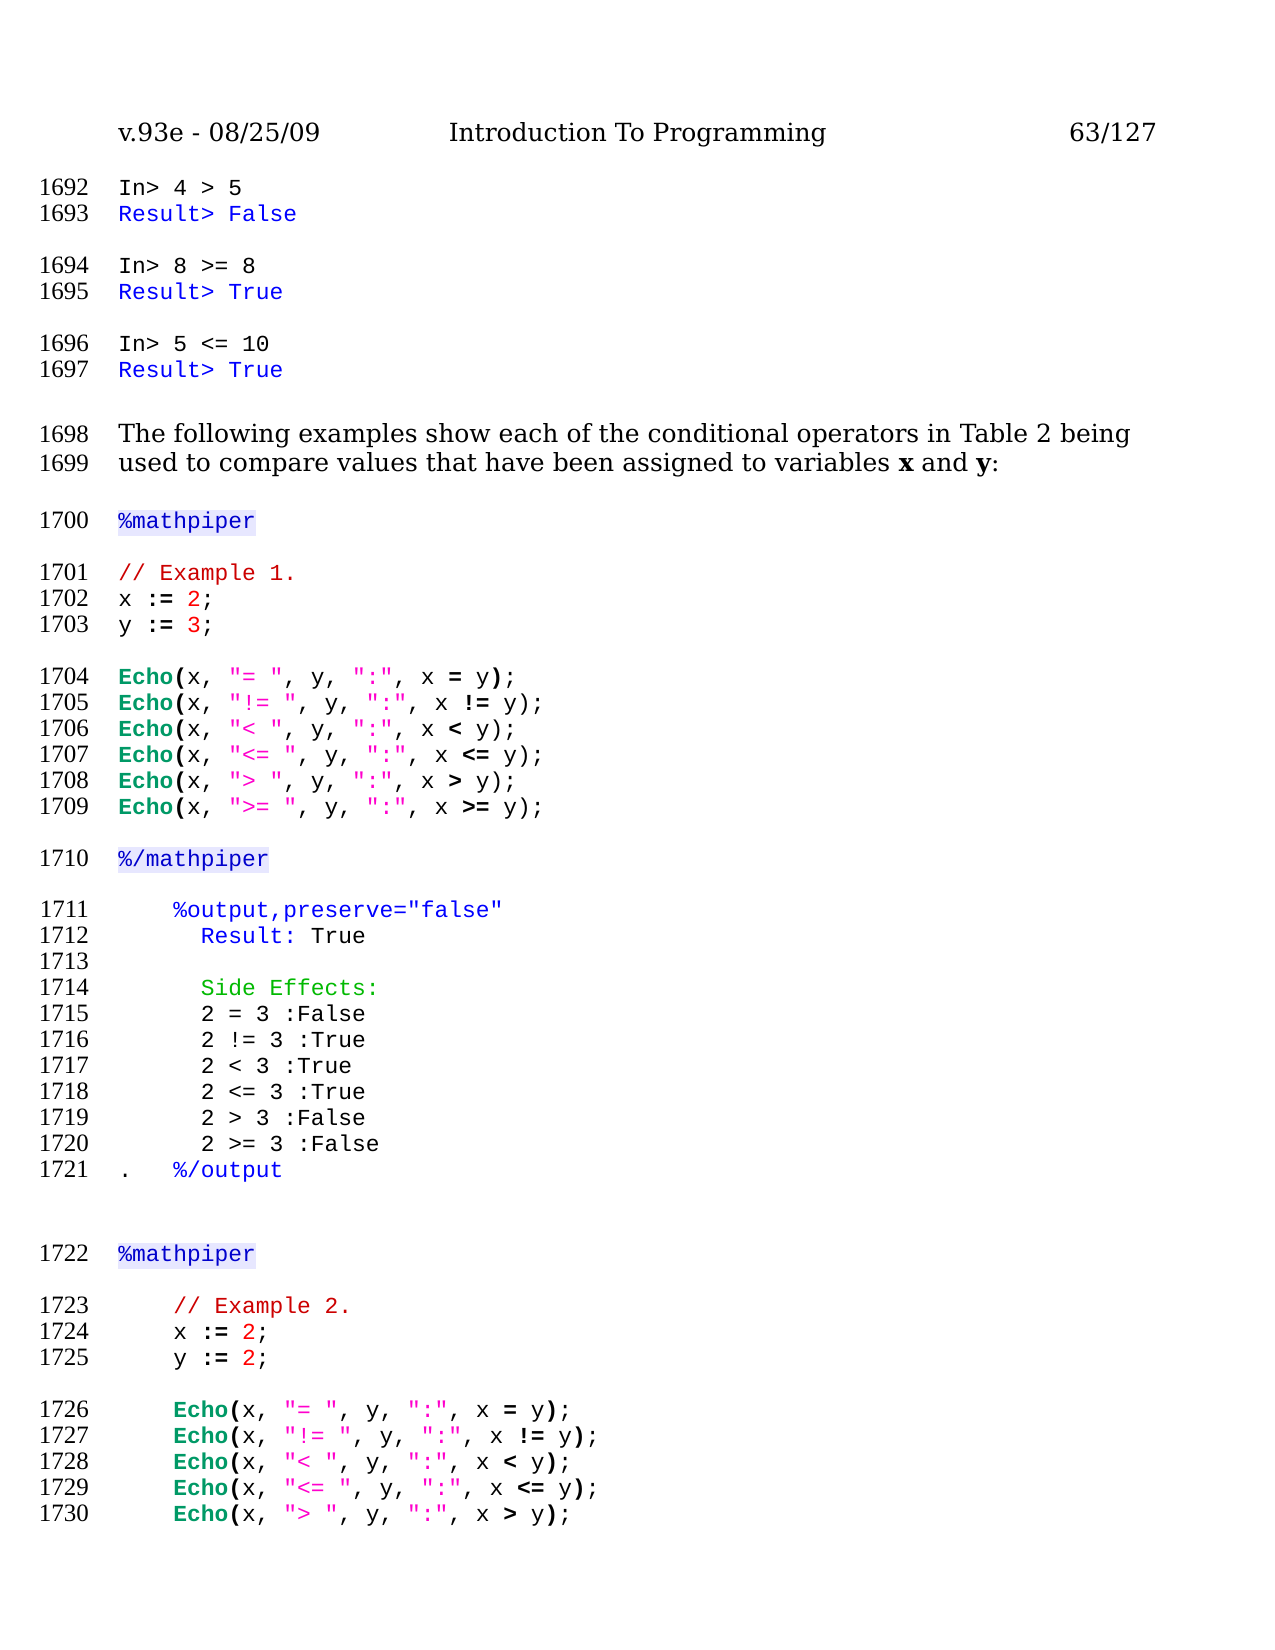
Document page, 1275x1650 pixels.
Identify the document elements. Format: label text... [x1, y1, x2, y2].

text 2 <= 3 :True [118, 1080, 1157, 1106]
text x := 2; [118, 1321, 1157, 1346]
text %/mathpiper [118, 847, 1157, 873]
text // Example 2. [118, 1294, 1157, 1321]
text Result> False [118, 203, 1157, 229]
text 2 > 3 :False [118, 1106, 1157, 1132]
text In> 8 >= 8 [118, 254, 1157, 281]
text %output,preserve="false" [118, 899, 1157, 925]
text Echo(x, "> ", y, ":", x > y); [118, 769, 1157, 795]
text 2 < 3 :True [118, 1054, 1157, 1080]
text Result> True [118, 358, 1157, 384]
text Echo(x, "<= ", y, ":", x <= y); [118, 1476, 1157, 1502]
text Side Effects: [118, 977, 1157, 1002]
text . %/output [118, 1158, 1157, 1184]
text The following examples show each of the conditional operators in Table 2 being used to compare values that have been assigned to variables x and y: [118, 419, 1157, 478]
text // Example 1. [118, 562, 1157, 587]
text Echo(x, "< ", y, ":", x < y); [118, 1450, 1157, 1476]
text 2 != 3 :True [118, 1028, 1157, 1054]
text y := 2; [118, 1346, 1157, 1372]
text %mathpiper [118, 510, 1157, 536]
text Echo(x, "!= ", y, ":", x != y); [118, 691, 1157, 717]
text Echo(x, ">= ", y, ":", x >= y); [118, 795, 1157, 821]
text %mathpiper [118, 1243, 1157, 1269]
text Echo(x, "= ", y, ":", x = y); [118, 1398, 1157, 1424]
text Echo(x, "= ", y, ":", x = y); [118, 665, 1157, 691]
text Result: True [118, 925, 1157, 951]
text 2 = 3 :False [118, 1002, 1157, 1028]
text Result> True [118, 281, 1157, 306]
text Echo(x, "< ", y, ":", x < y); [118, 717, 1157, 743]
text Echo(x, "> ", y, ":", x > y); [118, 1502, 1157, 1528]
text Echo(x, "!= ", y, ":", x != y); [118, 1424, 1157, 1450]
text Echo(x, "<= ", y, ":", x <= y); [118, 743, 1157, 769]
text In> 4 > 5 [118, 177, 1157, 203]
text 2 >= 3 :False [118, 1132, 1157, 1158]
text In> 5 <= 10 [118, 332, 1157, 358]
text y := 3; [118, 613, 1157, 639]
text x := 2; [118, 587, 1157, 613]
